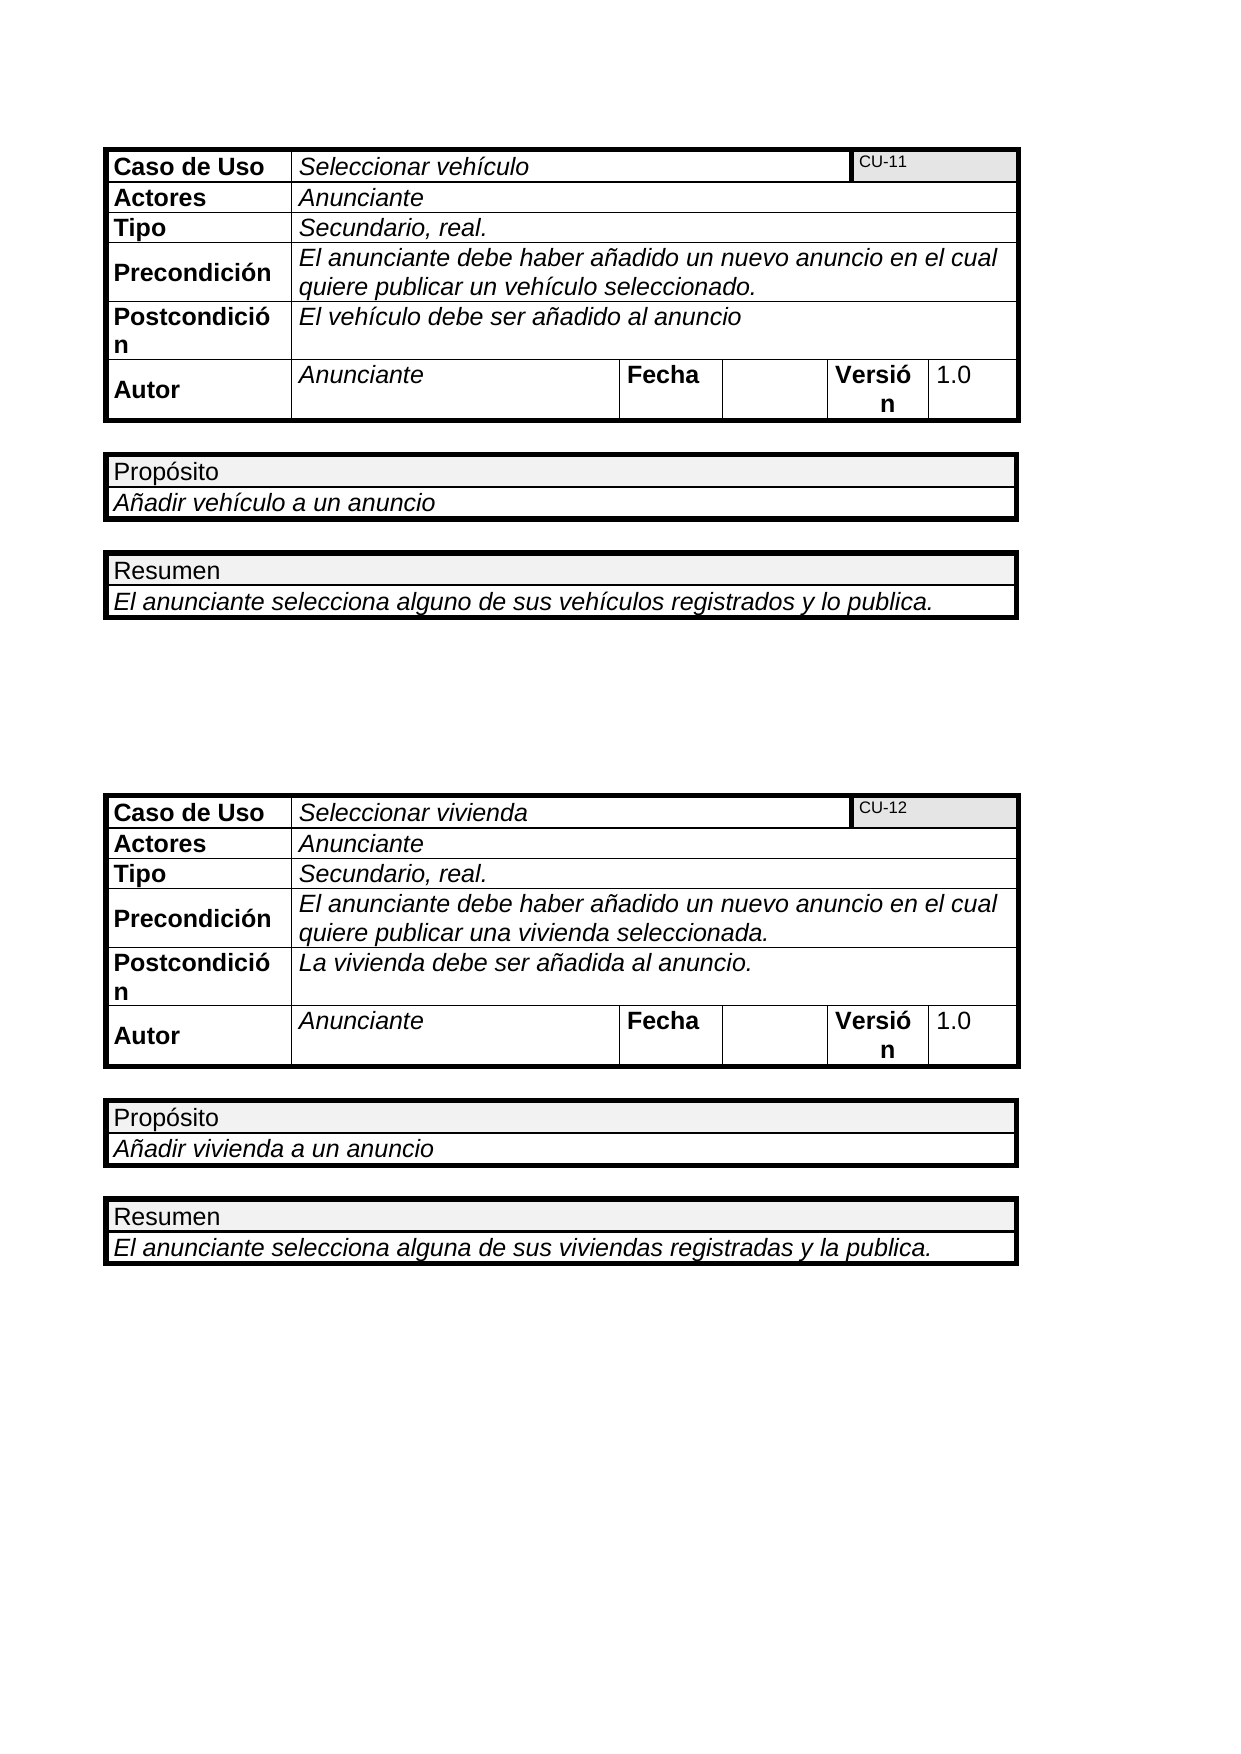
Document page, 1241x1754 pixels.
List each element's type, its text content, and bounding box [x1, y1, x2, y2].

table_cell Anunciante [292, 1006, 619, 1064]
table_header Caso de Uso [109, 152, 291, 181]
table_cell Tipo [109, 859, 291, 888]
table_cell Secundario, real. [292, 859, 1016, 888]
table_header Caso de Uso [109, 798, 291, 827]
table_header Resumen [109, 1202, 1014, 1230]
table_cell Precondición [109, 243, 291, 301]
table_cell 1.0 [929, 1006, 1016, 1064]
table_cell El anunciante selecciona alguno de sus vehículos registrados y lo publica. [109, 586, 1014, 615]
table_cell Postcondición [109, 302, 291, 359]
table_cell Fecha [620, 1006, 722, 1064]
table_cell Autor [109, 360, 291, 418]
table_header Propósito [109, 457, 1014, 486]
table_cell Secundario, real. [292, 213, 1016, 242]
table_cell Añadir vivienda a un anuncio [109, 1134, 1014, 1162]
table_cell [723, 360, 827, 418]
table_header Resumen [109, 556, 1014, 584]
table_cell El anunciante debe haber añadido un nuevo anuncio en el cual quiere publicar un vehículo seleccionado. [292, 243, 1016, 301]
table_cell Anunciante [292, 829, 1016, 858]
table_cell Fecha [620, 360, 722, 418]
table_cell Anunciante [292, 183, 1016, 212]
table_cell La vivienda debe ser añadida al anuncio. [292, 948, 1016, 1005]
table_cell Autor [109, 1006, 291, 1064]
table_cell El anunciante selecciona alguna de sus viviendas registradas y la publica. [109, 1233, 1014, 1261]
table_header Propósito [109, 1103, 1014, 1132]
table_cell Precondición [109, 889, 291, 947]
table_cell Añadir vehículo a un anuncio [109, 488, 1014, 516]
table_cell Tipo [109, 213, 291, 242]
table_cell Anunciante [292, 360, 619, 418]
table_cell Versión [828, 1006, 928, 1064]
table_header CU-12 [854, 798, 1016, 827]
table_cell Postcondición [109, 948, 291, 1005]
table_cell Actores [109, 183, 291, 212]
table_cell 1.0 [929, 360, 1016, 418]
table_header CU-11 [854, 152, 1016, 181]
table_cell El anunciante debe haber añadido un nuevo anuncio en el cual quiere publicar una vivienda seleccionada. [292, 889, 1016, 947]
table_cell Versión [828, 360, 928, 418]
table_cell El vehículo debe ser añadido al anuncio [292, 302, 1016, 359]
table_cell Actores [109, 829, 291, 858]
table_header Seleccionar vivienda [292, 798, 849, 827]
table_header Seleccionar vehículo [292, 152, 849, 181]
table_cell [723, 1006, 827, 1064]
